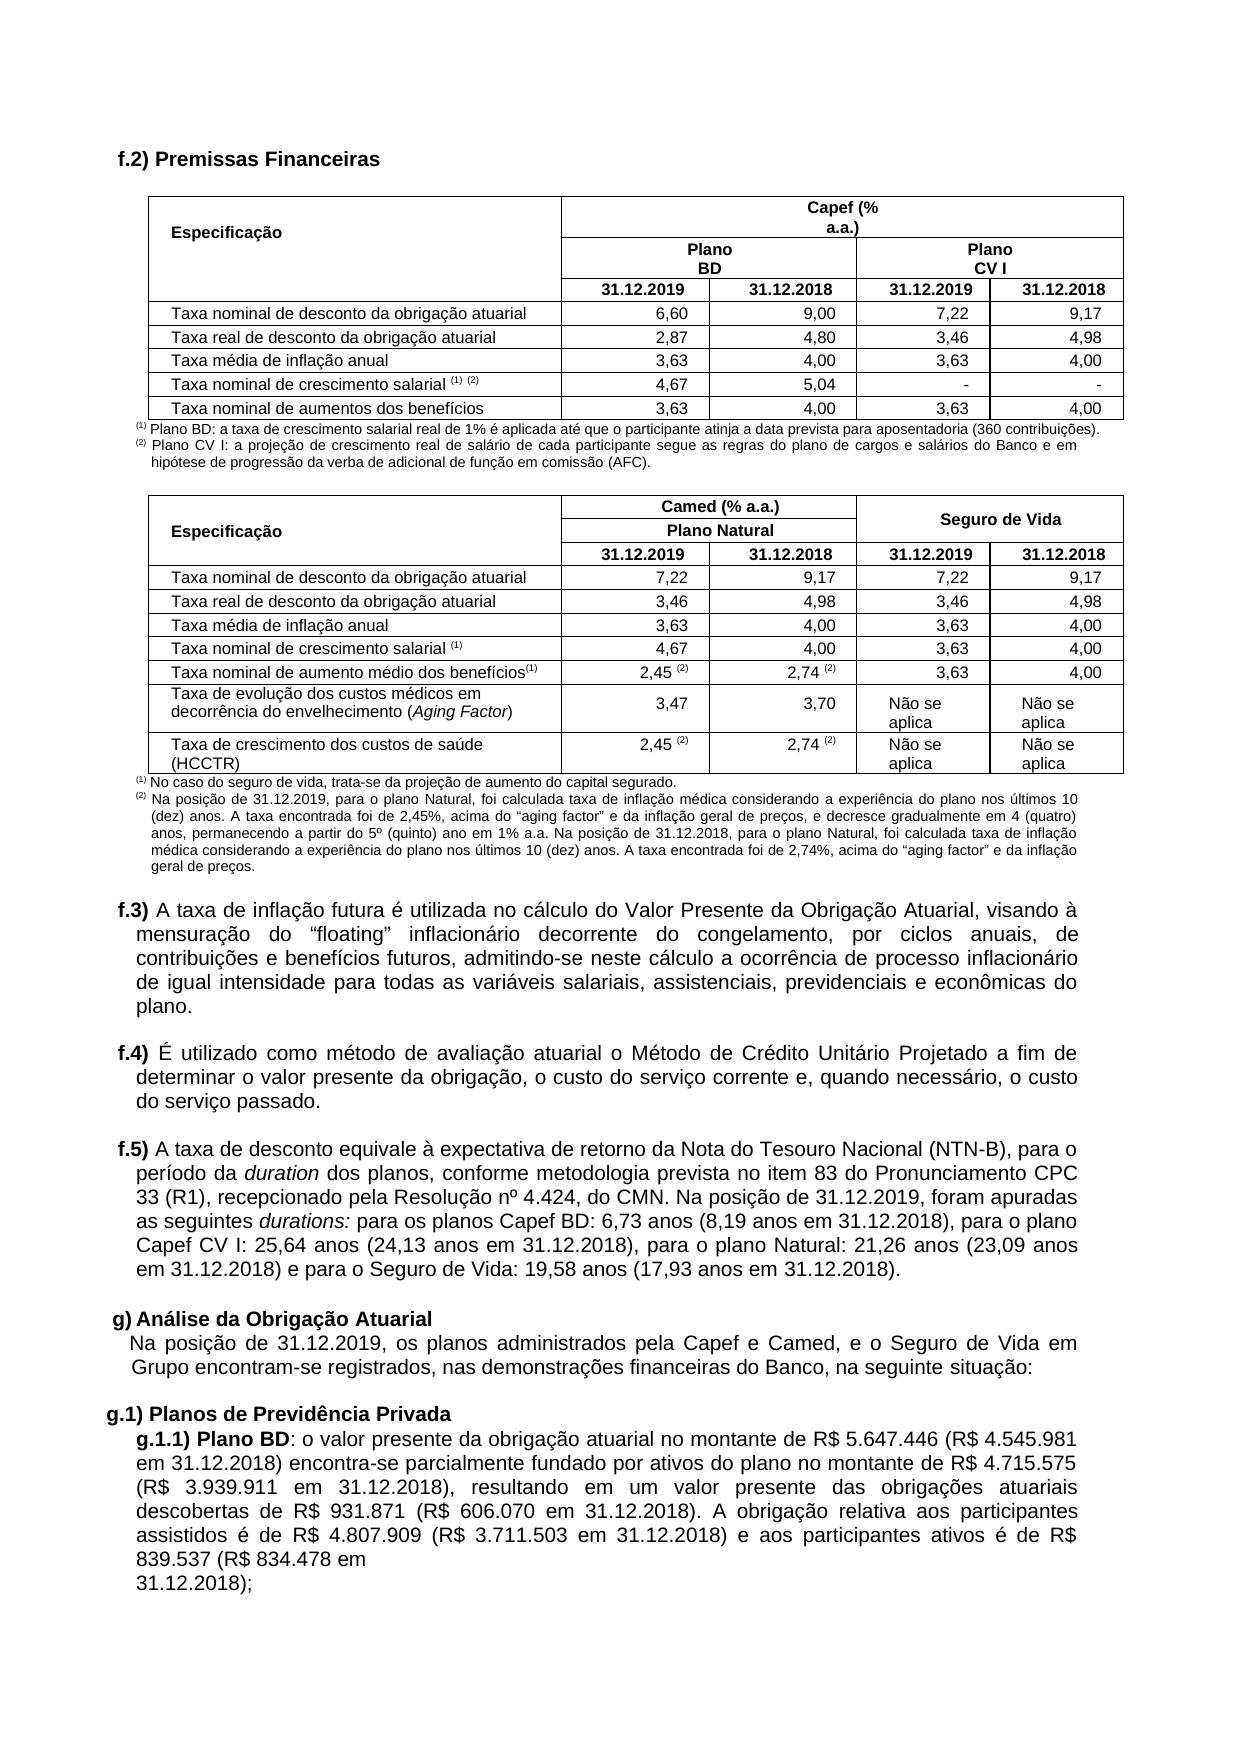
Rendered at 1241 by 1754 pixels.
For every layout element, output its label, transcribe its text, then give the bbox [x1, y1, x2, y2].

table_header Especificação [149, 496, 561, 565]
table_cell 4,80 [710, 326, 856, 348]
table_header Especificação [149, 197, 561, 301]
table_cell 3,63 [562, 397, 709, 419]
subtitle Análise da Obrigação Atuarial [112, 1307, 1213, 1331]
table_cell 7,22 [562, 566, 709, 589]
table_cell Taxa nominal de desconto da obrigação atuarial [149, 566, 561, 589]
subtitle Premissas Financeiras [118, 147, 1213, 171]
table_cell 4,00 [991, 397, 1123, 419]
table_cell 9,00 [710, 302, 856, 325]
table_header Camed (% a.a.) [562, 496, 856, 518]
table_cell Taxa média de inflação anual [149, 349, 561, 372]
table_cell Taxa nominal de desconto da obrigação atuarial [149, 302, 561, 325]
table_cell 31.12.2018 [991, 279, 1123, 301]
table_cell 4,98 [710, 590, 856, 612]
text (2) Na posição de 31.12.2019, para o plano Natural, foi calculada taxa de inflação médica considerando a experiência do plano nos últimos 10 (dez) anos. A taxa encontrada foi de 2,45%, acima do “aging factor” e da inflação geral de preços, e decresce gradualmente em 4 (quatro) anos, permanecendo a partir do 5º (quinto) ano em 1% a.a. Na posição de 31.12.2018, para o plano Natural, foi calculada taxa de inflação médica considerando a experiência do plano nos últimos 10 (dez) anos. A taxa encontrada foi de 2,74%, acima do “aging factor” e da inflação geral de preços. [136, 791, 1079, 875]
table_cell Não se aplica [991, 733, 1123, 773]
list É utilizado como método de avaliação atuarial o Método de Crédito Unitário Projetado a fim de determinar o valor presente da obrigação, o custo do serviço corrente e, quando necessário, o custo do serviço passado. [118, 1041, 1079, 1113]
table_cell 5,04 [710, 373, 856, 396]
table_cell Taxa nominal de aumento médio dos benefícios(1) [149, 661, 561, 683]
table_cell - [991, 373, 1123, 396]
table_cell 4,00 [710, 614, 856, 636]
table_cell Taxa real de desconto da obrigação atuarial [149, 590, 561, 612]
table_cell 31.12.2018 [710, 279, 856, 301]
table_cell 31.12.2019 [562, 279, 709, 301]
table_cell 4,00 [710, 349, 856, 372]
table_cell 3,63 [857, 397, 989, 419]
table_cell 3,63 [562, 349, 709, 372]
table_cell 2,45 (2) [562, 661, 709, 683]
table_cell 2,74 (2) [710, 661, 856, 683]
table_cell 3,63 [857, 661, 989, 683]
table_cell 4,98 [991, 326, 1123, 348]
table_cell 3,46 [857, 326, 989, 348]
table_cell Plano BD [562, 238, 856, 278]
text (1) Plano BD: a taxa de crescimento salarial real de 1% é aplicada até que o participante atinja a data prevista para aposentadoria (360 contribuições). [136, 420, 1213, 437]
table_cell Não se aplica [991, 685, 1123, 732]
table_cell 3,63 [857, 614, 989, 636]
table_cell 7,22 [857, 566, 989, 589]
list A taxa de desconto equivale à expectativa de retorno da Nota do Tesouro Nacional (NTN-B), para o período da duration dos planos, conforme metodologia prevista no item 83 do Pronunciamento CPC 33 (R1), recepcionado pela Resolução nº 4.424, do CMN. Na posição de 31.12.2019, foram apuradas as seguintes durations: para os planos Capef BD: 6,73 anos (8,19 anos em 31.12.2018), para o plano Capef CV I: 25,64 anos (24,13 anos em 31.12.2018), para o plano Natural: 21,26 anos (23,09 anos em 31.12.2018) e para o Seguro de Vida: 19,58 anos (17,93 anos em 31.12.2018). [118, 1137, 1079, 1281]
table_cell 4,00 [991, 349, 1123, 372]
table_cell Taxa de crescimento dos custos de saúde (HCCTR) [149, 733, 561, 773]
table_cell 3,63 [857, 349, 989, 372]
table_cell 4,00 [991, 661, 1123, 683]
table_cell 3,47 [562, 685, 709, 732]
subtitle Planos de Previdência Privada [106, 1403, 1213, 1427]
table_cell - [857, 373, 989, 396]
table_cell Plano CV I [857, 238, 1123, 278]
table_header Capef (% a.a.) [562, 197, 1123, 237]
table_cell 9,17 [991, 302, 1123, 325]
text (2) Plano CV I: a projeção de crescimento real de salário de cada participante segue as regras do plano de cargos e salários do Banco e em hipótese de progressão da verba de adicional de função em comissão (AFC). [136, 437, 1078, 471]
table_cell 31.12.2018 [991, 543, 1123, 565]
table_cell 4,00 [710, 397, 856, 419]
table_cell 4,98 [991, 590, 1123, 612]
table_cell 4,67 [562, 637, 709, 660]
table_cell 2,87 [562, 326, 709, 348]
table_cell 4,00 [710, 637, 856, 660]
table_cell 31.12.2019 [857, 543, 989, 565]
table_cell 9,17 [991, 566, 1123, 589]
table_cell 3,46 [562, 590, 709, 612]
table_cell Plano Natural [562, 519, 856, 542]
list A taxa de inflação futura é utilizada no cálculo do Valor Presente da Obrigação Atuarial, visando à mensuração do “floating” inflacionário decorrente do congelamento, por ciclos anuais, de contribuições e benefícios futuros, admitindo-se neste cálculo a ocorrência de processo inflacionário de igual intensidade para todas as variáveis salariais, assistenciais, previdenciais e econômicas do plano. [118, 898, 1079, 1018]
table_cell Taxa real de desconto da obrigação atuarial [149, 326, 561, 348]
text (1) No caso do seguro de vida, trata-se da projeção de aumento do capital segurado. [136, 774, 1213, 791]
table_cell 6,60 [562, 302, 709, 325]
table_header Seguro de Vida [857, 496, 1123, 542]
table_cell 31.12.2019 [857, 279, 989, 301]
table_cell Não se aplica [857, 685, 989, 732]
table_cell 31.12.2018 [710, 543, 856, 565]
table_cell Taxa de evolução dos custos médicos em decorrência do envelhecimento (Aging Factor) [149, 685, 561, 732]
table_cell 4,00 [991, 614, 1123, 636]
table_cell 7,22 [857, 302, 989, 325]
table_cell 3,70 [710, 685, 856, 732]
table_cell 4,00 [991, 637, 1123, 660]
table_cell Taxa nominal de crescimento salarial (1) (2) [149, 373, 561, 396]
table_cell 9,17 [710, 566, 856, 589]
table_cell 3,63 [857, 637, 989, 660]
table_cell 4,67 [562, 373, 709, 396]
table_cell Taxa nominal de crescimento salarial (1) [149, 637, 561, 660]
text Na posição de 31.12.2019, os planos administrados pela Capef e Camed, e o Seguro de Vida em Grupo encontram-se registrados, nas demonstrações financeiras do Banco, na seguinte situação: [129, 1331, 1079, 1379]
table_cell 2,45 (2) [562, 733, 709, 773]
list Plano BD: o valor presente da obrigação atuarial no montante de R$ 5.647.446 (R$ 4.545.981 em 31.12.2018) encontra-se parcialmente fundado por ativos do plano no montante de R$ 4.715.575 (R$ 3.939.911 em 31.12.2018), resultando em um valor presente das obrigações atuariais descobertas de R$ 931.871 (R$ 606.070 em 31.12.2018). A obrigação relativa aos participantes assistidos é de R$ 4.807.909 (R$ 3.711.503 em 31.12.2018) e aos participantes ativos é de R$ 839.537 (R$ 834.478 em [136, 1427, 1078, 1570]
table_cell 31.12.2019 [562, 543, 709, 565]
table_cell Taxa nominal de aumentos dos benefícios [149, 397, 561, 419]
table_cell 3,46 [857, 590, 989, 612]
table_cell 3,63 [562, 614, 709, 636]
table_cell 2,74 (2) [710, 733, 856, 773]
text 31.12.2018); [136, 1571, 1213, 1594]
table_cell Taxa média de inflação anual [149, 614, 561, 636]
table_cell Não se aplica [857, 733, 989, 773]
